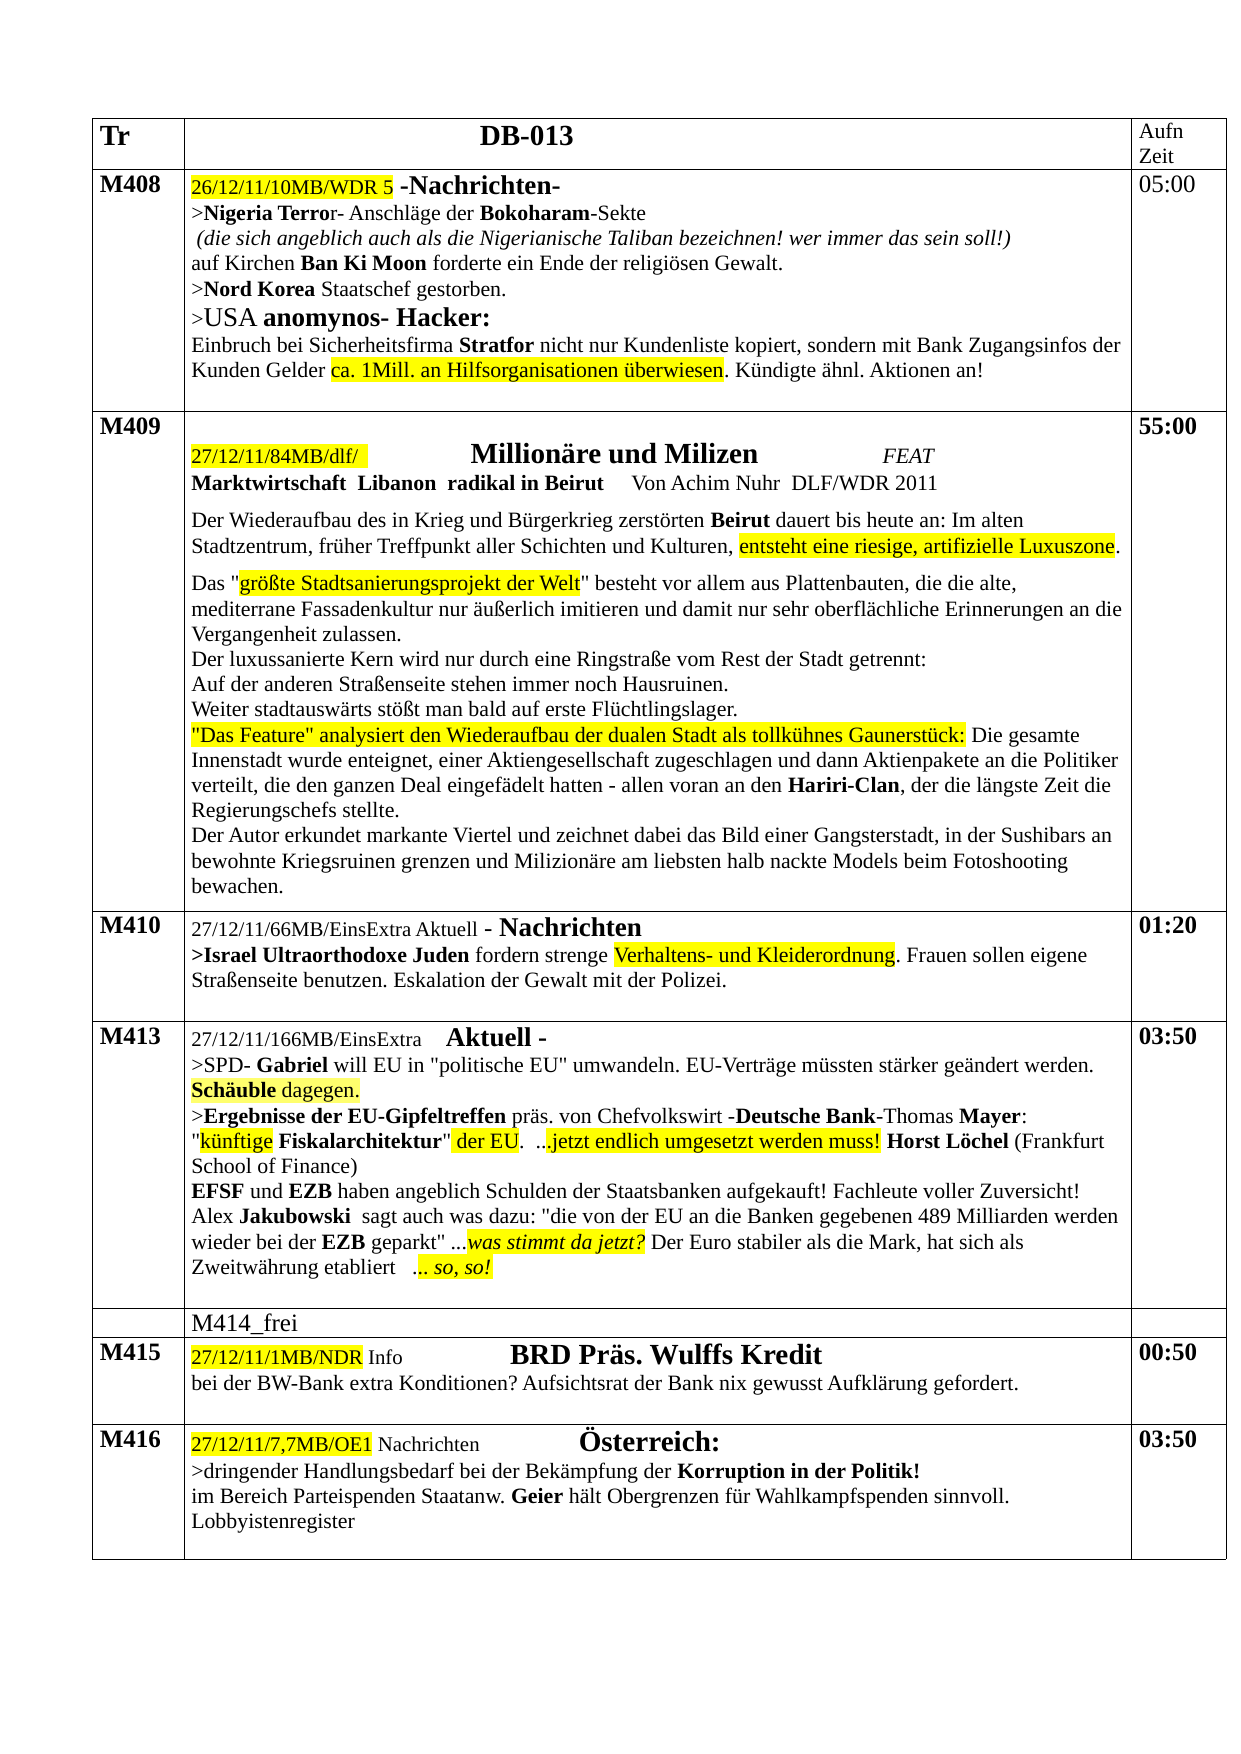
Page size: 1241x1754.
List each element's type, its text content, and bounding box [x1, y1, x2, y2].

table_cell M413 [93, 1022, 184, 1308]
table_header Aufn Zeit [1132, 119, 1226, 169]
table_cell M416 [93, 1425, 184, 1559]
table_cell M408 [93, 170, 184, 411]
table_cell 27/12/11/1MB/NDR Info BRD Präs. Wulffs Kredit bei der BW-Bank extra Konditionen? Aufsichtsrat der Bank nix gewusst Aufklärung gefordert. [185, 1338, 1131, 1424]
table_cell M410 [93, 912, 184, 1021]
table_cell [1132, 1309, 1226, 1337]
table_cell 27/12/11/7,7MB/OE1 Nachrichten Österreich: >dringender Handlungsbedarf bei der Bekämpfung der Korruption in der Politik! im Bereich Parteispenden Staatanw. Geier hält Obergrenzen für Wahlkampfspenden sinnvoll. Lobbyistenregister [185, 1425, 1131, 1559]
table_header Tr [93, 119, 184, 169]
table_cell 55:00 [1132, 412, 1226, 911]
table_header DB-013 [185, 119, 1131, 169]
table_cell 26/12/11/10MB/WDR 5 -Nachrichten- >Nigeria Terror- Anschläge der Bokoharam-Sekte (die sich angeblich auch als die Nigerianische Taliban bezeichnen! wer immer das sein soll!) auf Kirchen Ban Ki Moon forderte ein Ende der religiösen Gewalt. >Nord Korea Staatschef gestorben. >USA anomynos- Hacker: Einbruch bei Sicherheitsfirma Stratfor nicht nur Kundenliste kopiert, sondern mit Bank Zugangsinfos der Kunden Gelder ca. 1Mill. an Hilfsorganisationen überwiesen. Kündigte ähnl. Aktionen an! [185, 170, 1131, 411]
table_cell 00:50 [1132, 1338, 1226, 1424]
table_cell [93, 1309, 184, 1337]
table_cell 01:20 [1132, 912, 1226, 1021]
table_cell 03:50 [1132, 1425, 1226, 1559]
table_cell 27/12/11/66MB/EinsExtra Aktuell - Nachrichten >Israel Ultraorthodoxe Juden fordern strenge Verhaltens- und Kleiderordnung. Frauen sollen eigene Straßenseite benutzen. Eskalation der Gewalt mit der Polizei. [185, 912, 1131, 1021]
table_cell 03:50 [1132, 1022, 1226, 1308]
table_cell M415 [93, 1338, 184, 1424]
table_cell 27/12/11/166MB/EinsExtra Aktuell - >SPD- Gabriel will EU in "politische EU" umwandeln. EU-Verträge müssten stärker geändert werden. Schäuble dagegen. >Ergebnisse der EU-Gipfeltreffen präs. von Chefvolkswirt -Deutsche Bank-Thomas Mayer: "künftige Fiskalarchitektur" der EU. ...jetzt endlich umgesetzt werden muss! Horst Löchel (Frankfurt School of Finance) EFSF und EZB haben angeblich Schulden der Staatsbanken aufgekauft! Fachleute voller Zuversicht! Alex Jakubowski sagt auch was dazu: "die von der EU an die Banken gegebenen 489 Milliarden werden wieder bei der EZB geparkt" ...was stimmt da jetzt? Der Euro stabiler als die Mark, hat sich als Zweitwährung etabliert ... so, so! [185, 1022, 1131, 1308]
table_cell 05:00 [1132, 170, 1226, 411]
table_cell M414_frei [185, 1309, 1131, 1337]
table_cell M409 [93, 412, 184, 911]
table_cell 27/12/11/84MB/dlf/ Millionäre und Milizen FEAT Marktwirtschaft Libanon radikal in Beirut Von Achim Nuhr DLF/WDR 2011 Der Wiederaufbau des in Krieg und Bürgerkrieg zerstörten Beirut dauert bis heute an: Im alten Stadtzentrum, früher Treffpunkt aller Schichten und Kulturen, entsteht eine riesige, artifizielle Luxuszone. Das "größte Stadtsanierungsprojekt der Welt" besteht vor allem aus Plattenbauten, die die alte, mediterrane Fassadenkultur nur äußerlich imitieren und damit nur sehr oberflächliche Erinnerungen an die Vergangenheit zulassen. Der luxussanierte Kern wird nur durch eine Ringstraße vom Rest der Stadt getrennt: Auf der anderen Straßenseite stehen immer noch Hausruinen. Weiter stadtauswärts stößt man bald auf erste Flüchtlingslager. "Das Feature" analysiert den Wiederaufbau der dualen Stadt als tollkühnes Gaunerstück: Die gesamte Innenstadt wurde enteignet, einer Aktiengesellschaft zugeschlagen und dann Aktienpakete an die Politiker verteilt, die den ganzen Deal eingefädelt hatten - allen voran an den Hariri-Clan, der die längste Zeit die Regierungschefs stellte. Der Autor erkundet markante Viertel und zeichnet dabei das Bild einer Gangsterstadt, in der Sushibars an bewohnte Kriegsruinen grenzen und Milizionäre am liebsten halb nackte Models beim Fotoshooting bewachen. [185, 412, 1131, 911]
